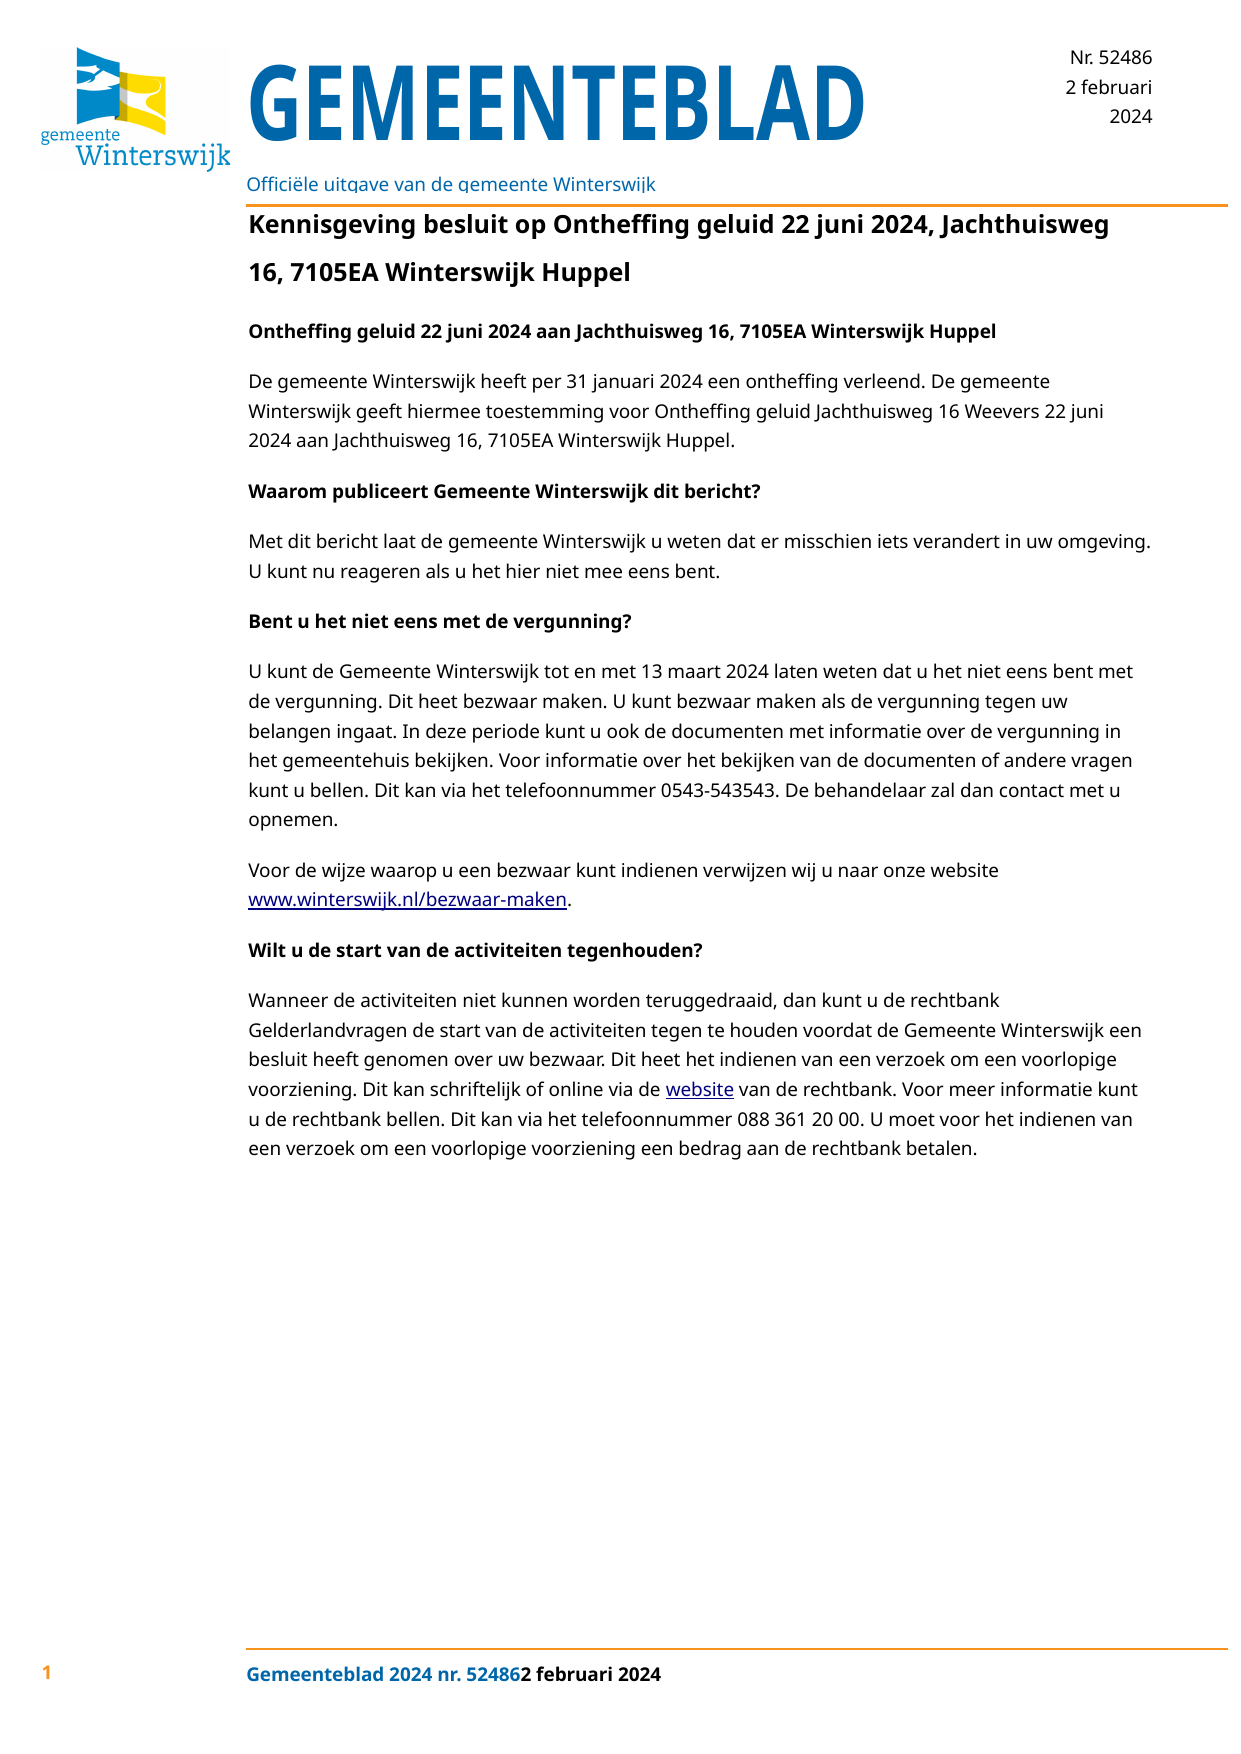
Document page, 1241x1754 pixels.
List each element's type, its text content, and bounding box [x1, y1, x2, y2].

text U kunt de Gemeente Winterswijk tot en met 13 maart 2024 laten weten dat u het niet eens bent met de vergunning. Dit heet bezwaar maken. U kunt bezwaar maken als de vergunning tegen uw belangen ingaat. In deze periode kunt u ook de documenten met informatie over de vergunning in het gemeentehuis bekijken. Voor informatie over het bekijken van de documenten of andere vragen kunt u bellen. Dit kan via het telefoonnummer 0543-543543. De behandelaar zal dan contact met u opnemen. [248, 659, 1152, 832]
text De gemeente Winterswijk heeft per 31 januari 2024 een ontheffing verleend. De gemeente Winterswijk geeft hiermee toestemming voor Ontheffing geluid Jachthuisweg 16 Weevers 22 juni 2024 aan Jachthuisweg 16, 7105EA Winterswijk Huppel. [248, 368, 1152, 453]
text Kennisgeving besluit op Ontheffing geluid 22 juni 2024, Jachthuisweg 16, 7105EA Winterswijk Huppel [248, 207, 1152, 288]
picture [225, 153, 231, 162]
picture [41, 47, 231, 172]
text Ontheffing geluid 22 juni 2024 aan Jachthuisweg 16, 7105EA Winterswijk Huppel [248, 318, 1152, 344]
text Bent u het niet eens met de vergunning? [248, 608, 1152, 634]
text Waarom publiceert Gemeente Winterswijk dit bericht? [248, 478, 1152, 504]
text Wanneer de activiteiten niet kunnen worden teruggedraaid, dan kunt u de rechtbank Gelderlandvragen de start van de activiteiten tegen te houden voordat de Gemeente Winterswijk een besluit heeft genomen over uw bezwaar. Dit heet het indienen van een verzoek om een voorlopige voorziening. Dit kan schriftelijk of online via de website van de rechtbank. Voor meer informatie kunt u de rechtbank bellen. Dit kan via het telefoonnummer 088 361 20 00. U moet voor het indienen van een verzoek om een voorlopige voorziening een bedrag aan de rechtbank betalen. [248, 987, 1152, 1161]
text Met dit bericht laat de gemeente Winterswijk u weten dat er misschien iets verandert in uw omgeving. U kunt nu reageren als u het hier niet mee eens bent. [248, 528, 1152, 584]
text Wilt u de start van de activiteiten tegenhouden? [248, 937, 1152, 963]
text Voor de wijze waarop u een bezwaar kunt indienen verwijzen wij u naar onze website www.winterswijk.nl/bezwaar-maken. [248, 857, 1152, 912]
